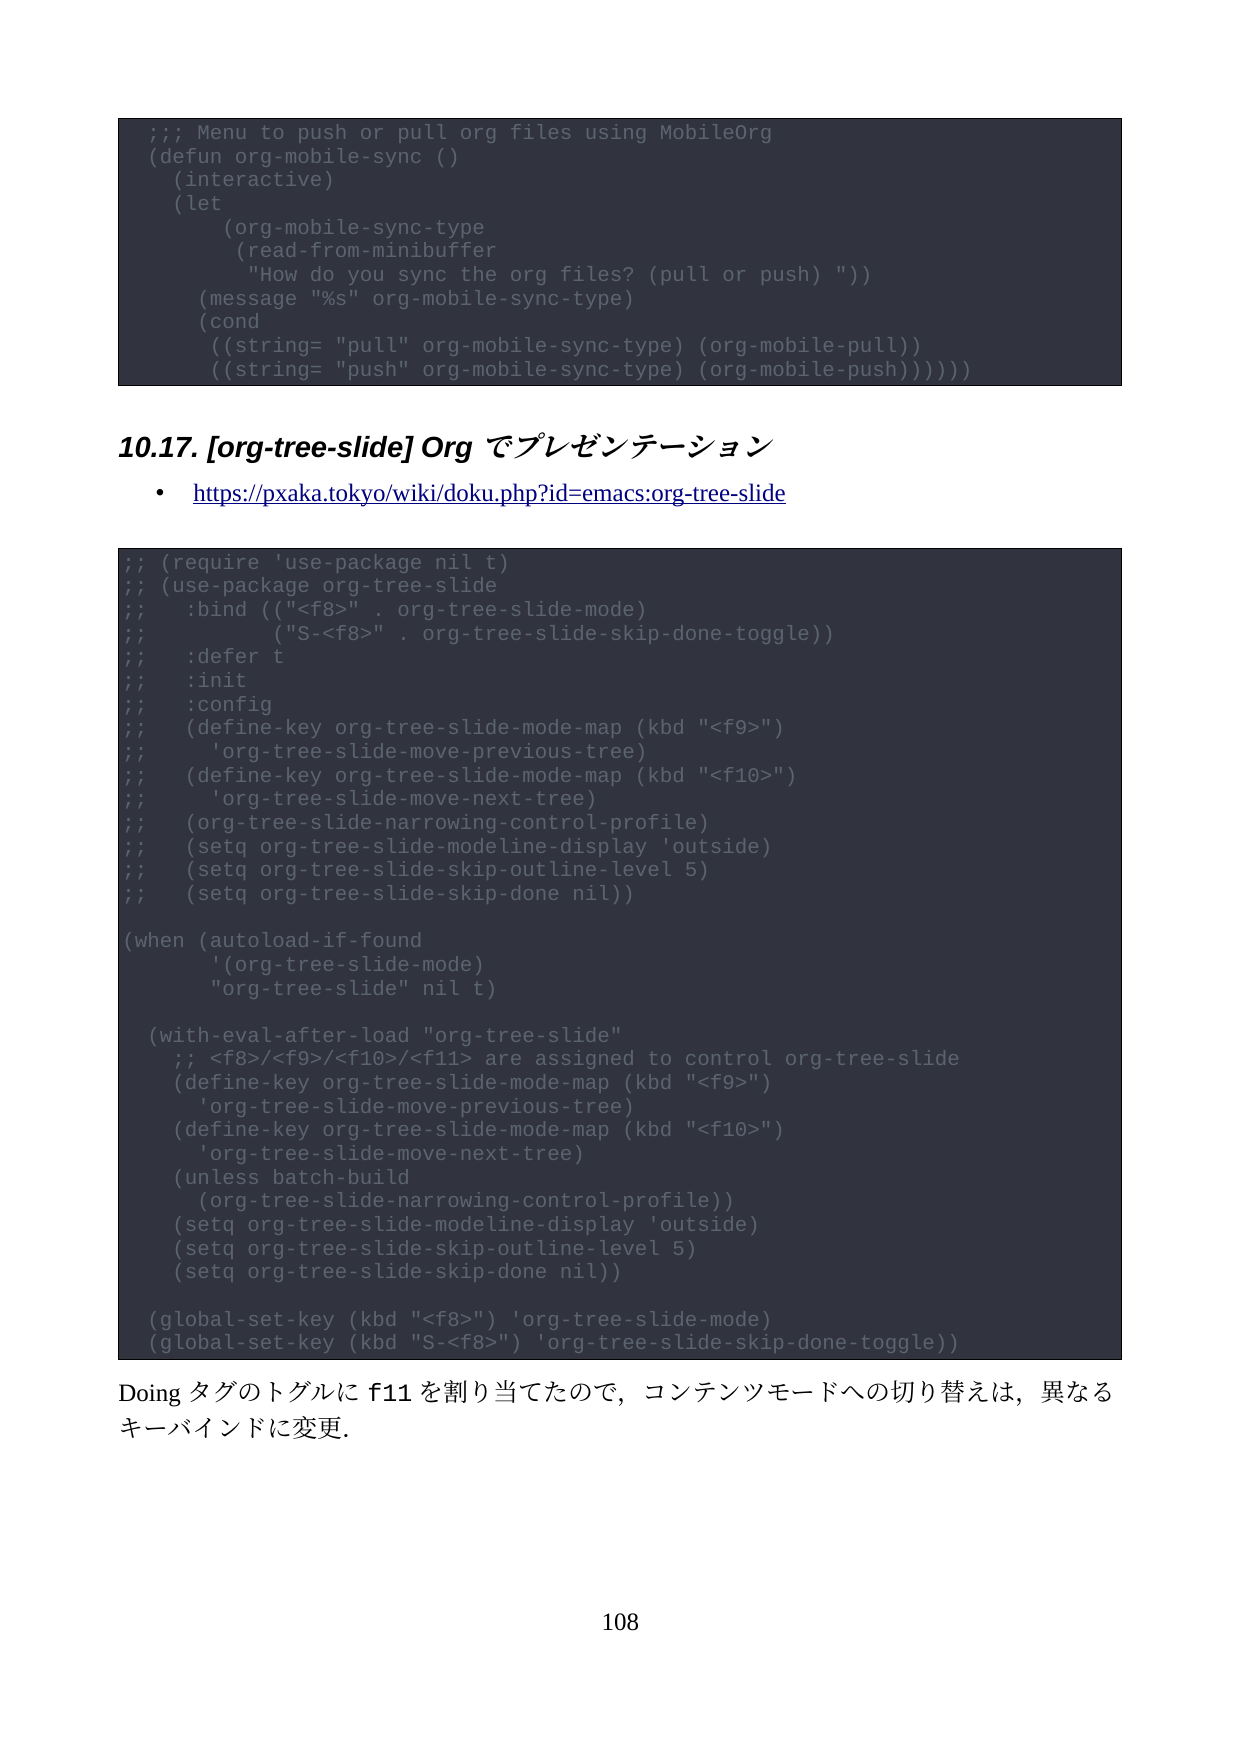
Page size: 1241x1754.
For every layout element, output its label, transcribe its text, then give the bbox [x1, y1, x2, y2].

subtitle [org-tree-slide] Org でプレゼンテーション [118, 423, 1122, 465]
text ;; <f8>/<f9>/<f10>/<f11> are assigned to control org-tree-slide [119, 1044, 1121, 1068]
text ;; :bind (("<f8>" . org-tree-slide-mode) [119, 595, 1121, 619]
text (global-set-key (kbd "S-<f8>") 'org-tree-slide-skip-done-toggle)) [119, 1328, 1121, 1359]
text ;; ("S-<f8>" . org-tree-slide-skip-done-toggle)) [119, 619, 1121, 642]
text 'org-tree-slide-move-next-tree) [119, 1139, 1121, 1163]
text (interactive) [119, 165, 1121, 189]
text ;; :defer t [119, 642, 1121, 666]
text (let [119, 189, 1121, 213]
text ;; (use-package org-tree-slide [119, 572, 1121, 595]
text (define-key org-tree-slide-mode-map (kbd "<f10>") [119, 1115, 1121, 1139]
text (setq org-tree-slide-skip-outline-level 5) [119, 1234, 1121, 1257]
text "How do you sync the org files? (pull or push) ")) [119, 260, 1121, 284]
text ;; :config [119, 690, 1121, 713]
text ;; (setq org-tree-slide-skip-done nil)) [119, 879, 1121, 903]
text 'org-tree-slide-move-previous-tree) [119, 1092, 1121, 1115]
text ;; :init [119, 666, 1121, 690]
text ;; (setq org-tree-slide-modeline-display 'outside) [119, 832, 1121, 855]
text (setq org-tree-slide-skip-done nil)) [119, 1257, 1121, 1281]
text (defun org-mobile-sync () [119, 142, 1121, 165]
text ;; (define-key org-tree-slide-mode-map (kbd "<f9>") [119, 713, 1121, 737]
text ;; 'org-tree-slide-move-next-tree) [119, 784, 1121, 808]
text (org-tree-slide-narrowing-control-profile)) [119, 1186, 1121, 1210]
text (define-key org-tree-slide-mode-map (kbd "<f9>") [119, 1068, 1121, 1092]
text Doing タグのトグルに f11 を割り当てたので，コンテンツモードへの切り替えは，異なるキーバインドに変更． [118, 1372, 1122, 1473]
text (with-eval-after-load "org-tree-slide" [119, 1021, 1121, 1044]
text ;; (require 'use-package nil t) [119, 549, 1121, 572]
text (unless batch-build [119, 1163, 1121, 1186]
text ((string= "push" org-mobile-sync-type) (org-mobile-push)))))) [119, 354, 1121, 385]
text ;; 'org-tree-slide-move-previous-tree) [119, 737, 1121, 761]
text ;; (org-tree-slide-narrowing-control-profile) [119, 808, 1121, 832]
text (message "%s" org-mobile-sync-type) [119, 284, 1121, 307]
text (read-from-minibuffer [119, 236, 1121, 260]
list https://pxaka.tokyo/wiki/doku.php?id=emacs:org-tree-slide [156, 478, 1122, 535]
text (setq org-tree-slide-modeline-display 'outside) [119, 1210, 1121, 1234]
text ;; (define-key org-tree-slide-mode-map (kbd "<f10>") [119, 761, 1121, 784]
text (cond [119, 307, 1121, 331]
text (org-mobile-sync-type [119, 213, 1121, 236]
text (when (autoload-if-found [119, 926, 1121, 950]
text ;; (setq org-tree-slide-skip-outline-level 5) [119, 855, 1121, 879]
text "org-tree-slide" nil t) [119, 973, 1121, 997]
text (global-set-key (kbd "<f8>") 'org-tree-slide-mode) [119, 1304, 1121, 1328]
text ;;; Menu to push or pull org files using MobileOrg [119, 119, 1121, 142]
text '(org-tree-slide-mode) [119, 950, 1121, 973]
text ((string= "pull" org-mobile-sync-type) (org-mobile-pull)) [119, 331, 1121, 354]
